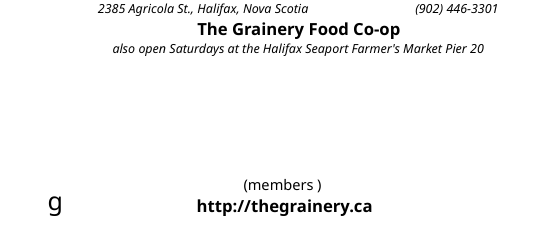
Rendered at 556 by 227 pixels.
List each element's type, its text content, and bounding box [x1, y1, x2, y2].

table_cell (members ) http://thegrainery.ca [153, 175, 416, 217]
table_cell g [47, 175, 153, 217]
table_cell [47, 57, 550, 175]
table_cell [416, 175, 550, 217]
table_header 2385 Agricola St., Halifax, Nova Scotia (902) 446-3301 The Grainery Food Co-op also open Saturdays at the Halifax Seaport Farmer's Market Pier 20 [47, 0, 550, 57]
